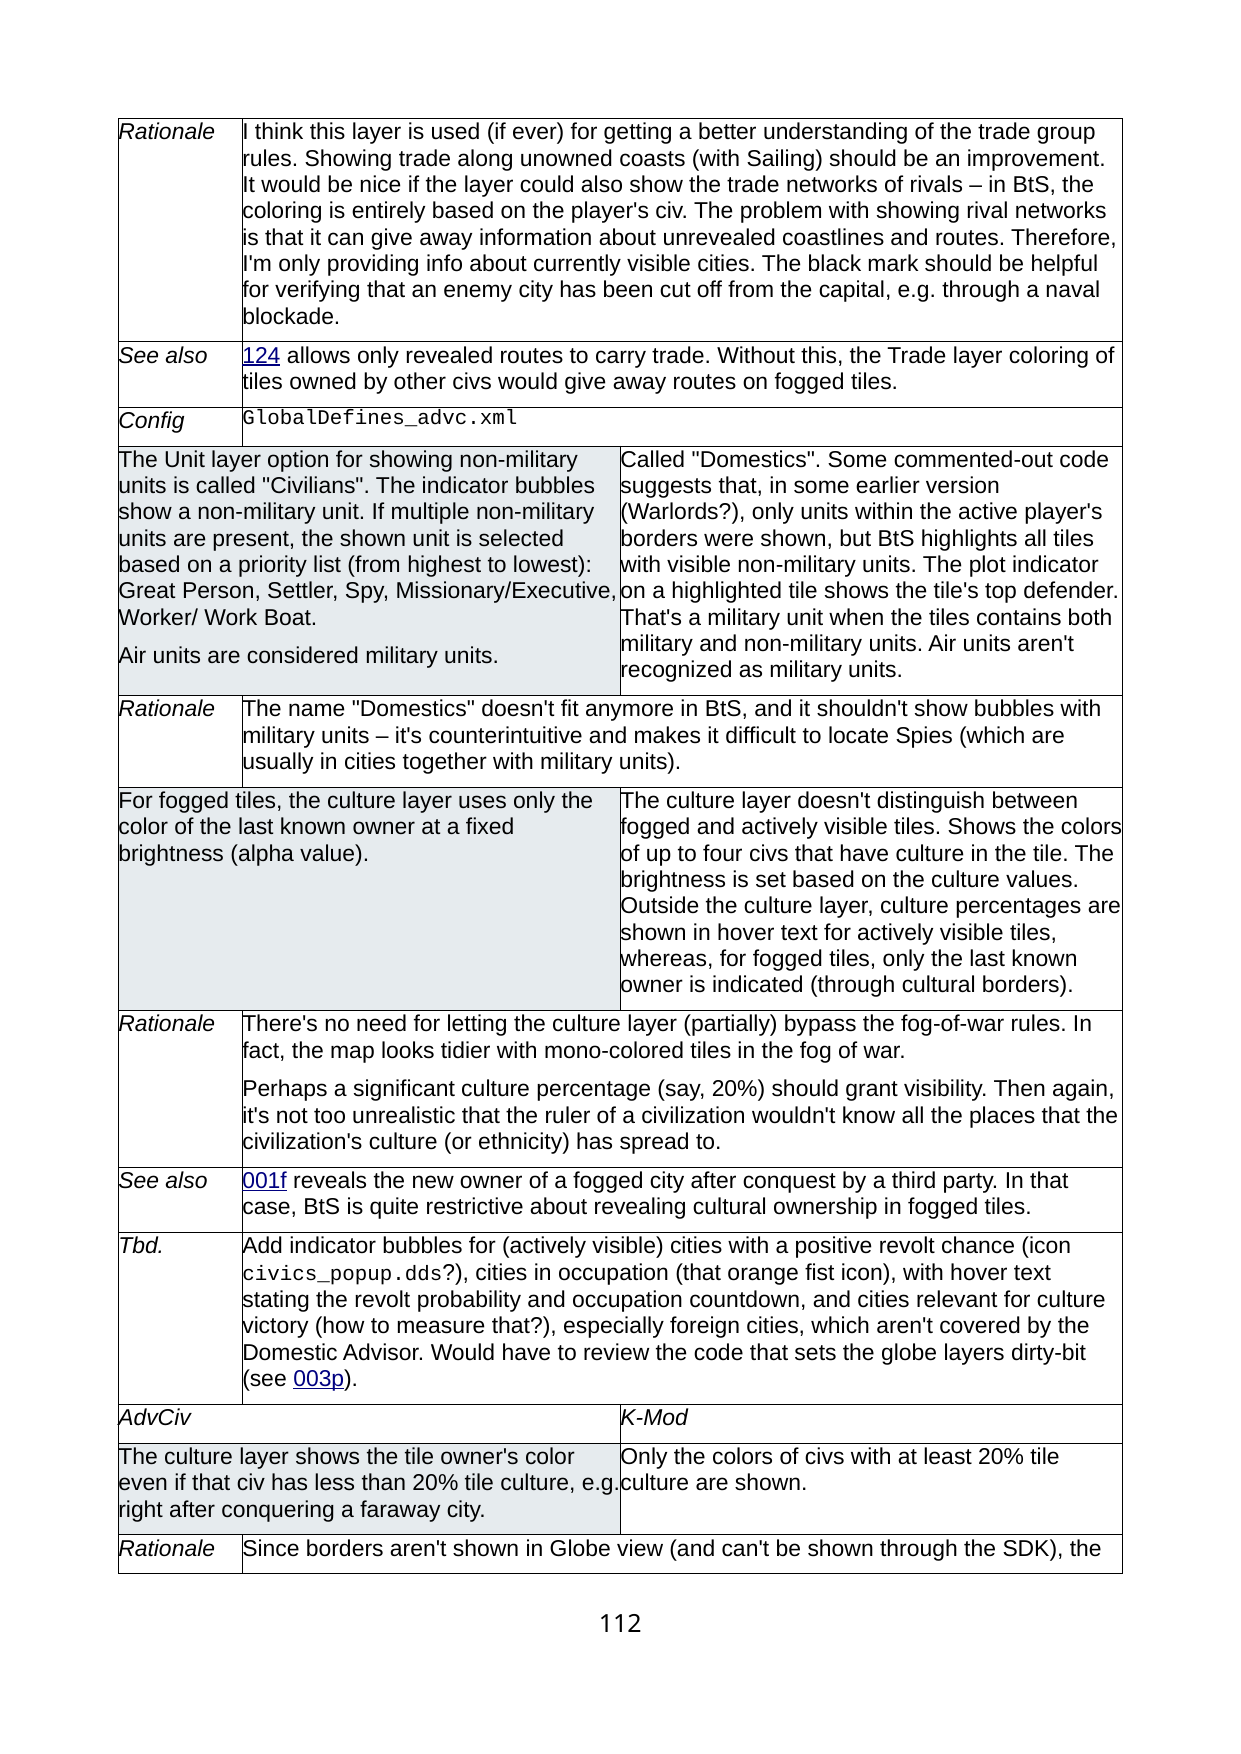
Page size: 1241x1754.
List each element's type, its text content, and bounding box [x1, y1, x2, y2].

table_cell GlobalDefines_advc.xml [243, 408, 1122, 446]
table_cell Only the colors of civs with at least 20% tile culture are shown. [621, 1444, 1122, 1534]
table_cell Config [119, 408, 242, 446]
table_cell Rationale [119, 1011, 242, 1167]
table_cell The Unit layer option for showing non-military units is called "Civilians". The indicator bubbles show a non-military unit. If multiple non-military units are present, the shown unit is selected based on a priority list (from highest to lowest): Great Person, Settler, Spy, Missionary/Executive, Worker/ Work Boat. Air units are considered military units. [119, 447, 620, 695]
table_cell There's no need for letting the culture layer (partially) bypass the fog-of-war rules. In fact, the map looks tidier with mono-colored tiles in the fog of war. Perhaps a significant culture percentage (say, 20%) should grant visibility. Then again, it's not too unrealistic that the ruler of a civilization wouldn't know all the places that the civilization's culture (or ethnicity) has spread to. [243, 1011, 1122, 1167]
table_cell See also [119, 342, 242, 407]
table_cell Since borders aren't shown in Globe view (and can't be shown through the SDK), the [243, 1535, 1122, 1573]
table_cell 001f reveals the new owner of a fogged city after conquest by a third party. In that case, BtS is quite restrictive about revealing cultural ownership in fogged tiles. [243, 1168, 1122, 1232]
table_cell Rationale [119, 119, 242, 341]
table_cell Called "Domestics". Some commented-out code suggests that, in some earlier version (Warlords?), only units within the active player's borders were shown, but BtS highlights all tiles with visible non-military units. The plot indicator on a highlighted tile shows the tile's top defender. That's a military unit when the tiles contains both military and non-military units. Air units aren't recognized as military units. [621, 447, 1122, 695]
table_cell For fogged tiles, the culture layer uses only the color of the last known owner at a fixed brightness (alpha value). [119, 788, 620, 1010]
table_cell Add indicator bubbles for (actively visible) cities with a positive revolt chance (icon civics_popup.dds?), cities in occupation (that orange fist icon), with hover text stating the revolt probability and occupation countdown, and cities relevant for culture victory (how to measure that?), especially foreign cities, which aren't covered by the Domestic Advisor. Would have to review the code that sets the globe layers dirty-bit (see 003p). [243, 1233, 1122, 1404]
table_cell The culture layer shows the tile owner's color even if that civ has less than 20% tile culture, e.g. right after conquering a faraway city. [119, 1444, 620, 1534]
table_cell See also [119, 1168, 242, 1232]
table_cell The culture layer doesn't distinguish between fogged and actively visible tiles. Shows the colors of up to four civs that have culture in the tile. The brightness is set based on the culture values. Outside the culture layer, culture percentages are shown in hover text for actively visible tiles, whereas, for fogged tiles, only the last known owner is indicated (through cultural borders). [621, 788, 1122, 1010]
table_cell 124 allows only revealed routes to carry trade. Without this, the Trade layer coloring of tiles owned by other civs would give away routes on fogged tiles. [243, 342, 1122, 407]
table_cell The name "Domestics" doesn't fit anymore in BtS, and it shouldn't show bubbles with military units – it's counterintuitive and makes it difficult to locate Spies (which are usually in cities together with military units). [243, 696, 1122, 787]
table_cell K-Mod [621, 1405, 1122, 1443]
table_cell Rationale [119, 1535, 242, 1573]
table_cell I think this layer is used (if ever) for getting a better understanding of the trade group rules. Showing trade along unowned coasts (with Sailing) should be an improvement. It would be nice if the layer could also show the trade networks of rivals – in BtS, the coloring is entirely based on the player's civ. The problem with showing rival networks is that it can give away information about unrevealed coastlines and routes. Therefore, I'm only providing info about currently visible cities. The black mark should be helpful for verifying that an enemy city has been cut off from the capital, e.g. through a naval blockade. [243, 119, 1122, 341]
table_cell Rationale [119, 696, 242, 787]
table_cell AdvCiv [119, 1405, 620, 1443]
table_cell Tbd. [119, 1233, 242, 1404]
